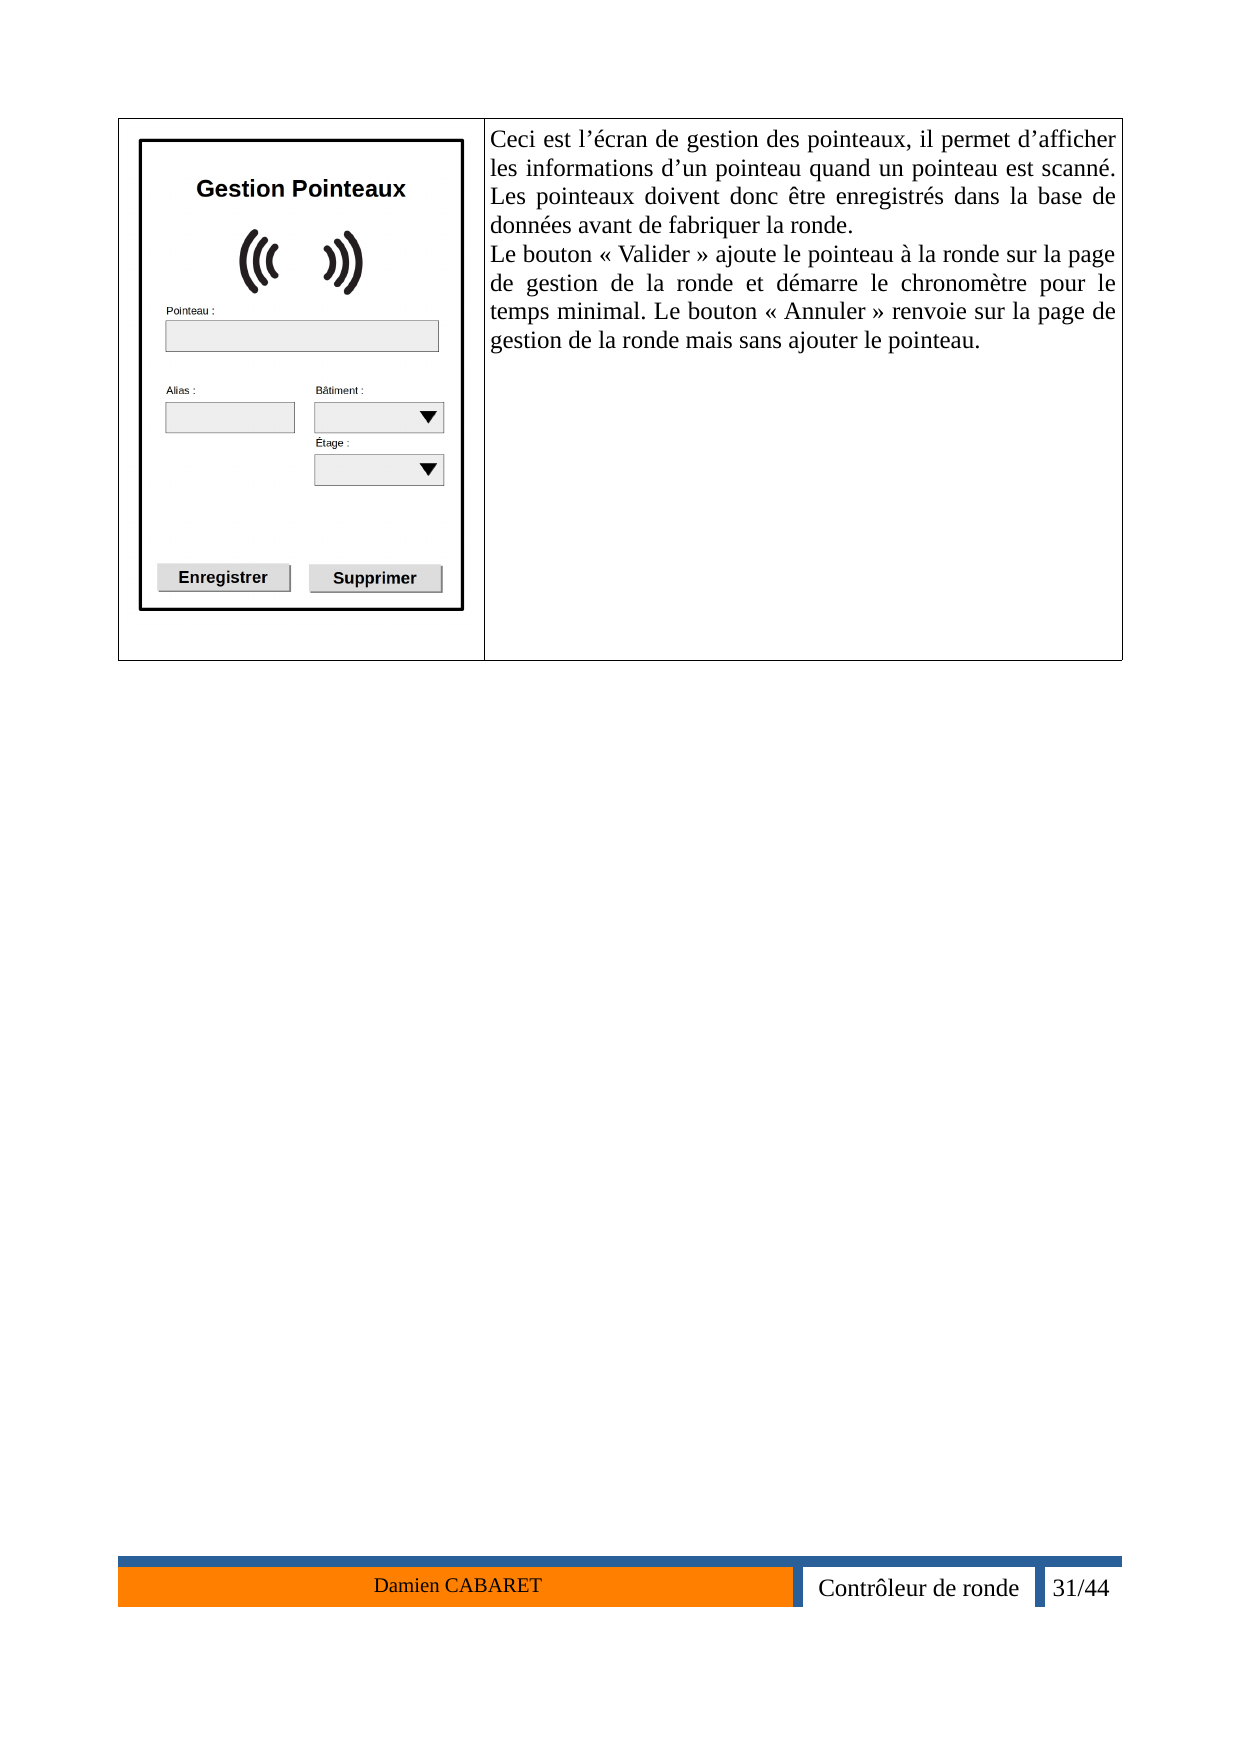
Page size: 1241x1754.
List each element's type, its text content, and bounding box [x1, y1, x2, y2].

table_cell Ceci est l’écran de gestion des pointeaux, il permet d’afficher les informations d’un pointeau quand un pointeau est scanné. Les pointeaux doivent donc être enregistrés dans la base de données avant de fabriquer la ronde. Le bouton « Valider » ajoute le pointeau à la ronde sur la page de gestion de la ronde et démarre le chronomètre pour le temps minimal. Le bouton « Annuler » renvoie sur la page de gestion de la ronde mais sans ajouter le pointeau. [485, 119, 1122, 659]
table_cell [119, 119, 484, 659]
picture [123, 123, 479, 626]
